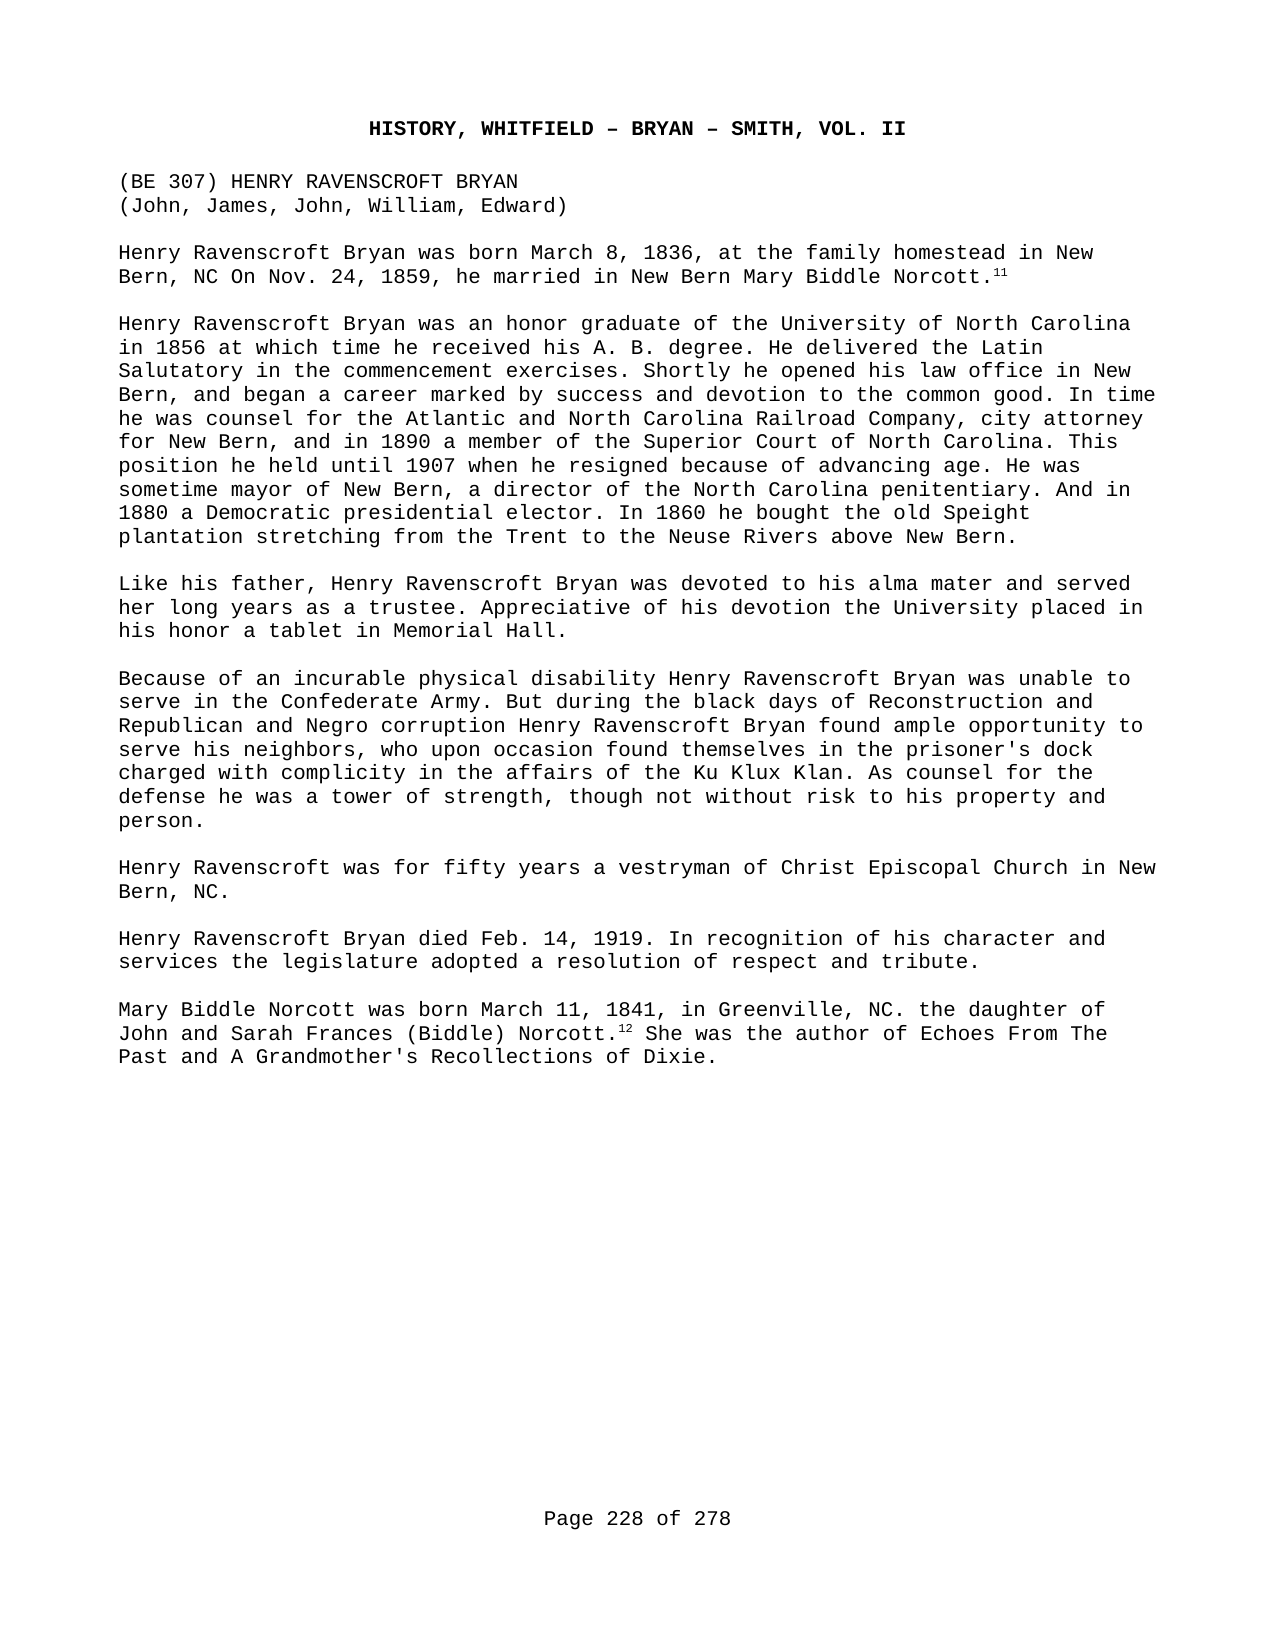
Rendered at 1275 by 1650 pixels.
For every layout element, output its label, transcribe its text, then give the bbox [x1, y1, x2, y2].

text Henry Ravenscroft Bryan was an honor graduate of the University of North Carolina in 1856 at which time he received his A. B. degree. He delivered the Latin Salutatory in the commencement exercises. Shortly he opened his law office in New Bern, and began a career marked by success and devotion to the common good. In time he was counsel for the Atlantic and North Carolina Railroad Company, city attorney for New Bern, and in 1890 a member of the Superior Court of North Carolina. This position he held until 1907 when he resigned because of advancing age. He was sometime mayor of New Bern, a director of the North Carolina penitentiary. And in 1880 a Democratic presidential elector. In 1860 he bought the old Speight plantation stretching from the Trent to the Neuse Rivers above New Bern. [118, 313, 1157, 549]
text Henry Ravenscroft Bryan died Feb. 14, 1919. In recognition of his character and services the legislature adopted a resolution of respect and tribute. [118, 928, 1157, 975]
text Like his father, Henry Ravenscroft Bryan was devoted to his alma mater and served her long years as a trustee. Appreciative of his devotion the University placed in his honor a tablet in Memorial Hall. [118, 573, 1157, 644]
text Henry Ravenscroft was for fifty years a vestryman of Christ Episcopal Church in New Bern, NC. [118, 857, 1157, 904]
text Henry Ravenscroft Bryan was born March 8, 1836, at the family homestead in New Bern, NC On Nov. 24, 1859, he married in New Bern Mary Biddle Norcott.11 [118, 242, 1157, 289]
text (John, James, John, William, Edward) [118, 195, 1157, 218]
text Mary Biddle Norcott was born March 11, 1841, in Greenville, NC. the daughter of John and Sarah Frances (Biddle) Norcott.12 She was the author of Echoes From The Past and A Grandmother's Recollections of Dixie. [118, 999, 1157, 1070]
text Because of an incurable physical disability Henry Ravenscroft Bryan was unable to serve in the Confederate Army. But during the black days of Reconstruction and Republican and Negro corruption Henry Ravenscroft Bryan found ample opportunity to serve his neighbors, who upon occasion found themselves in the prisoner's dock charged with complicity in the affairs of the Ku Klux Klan. As counsel for the defense he was a tower of strength, though not without risk to his property and person. [118, 668, 1157, 833]
text (BE 307) HENRY RAVENSCROFT BRYAN [118, 171, 1157, 195]
